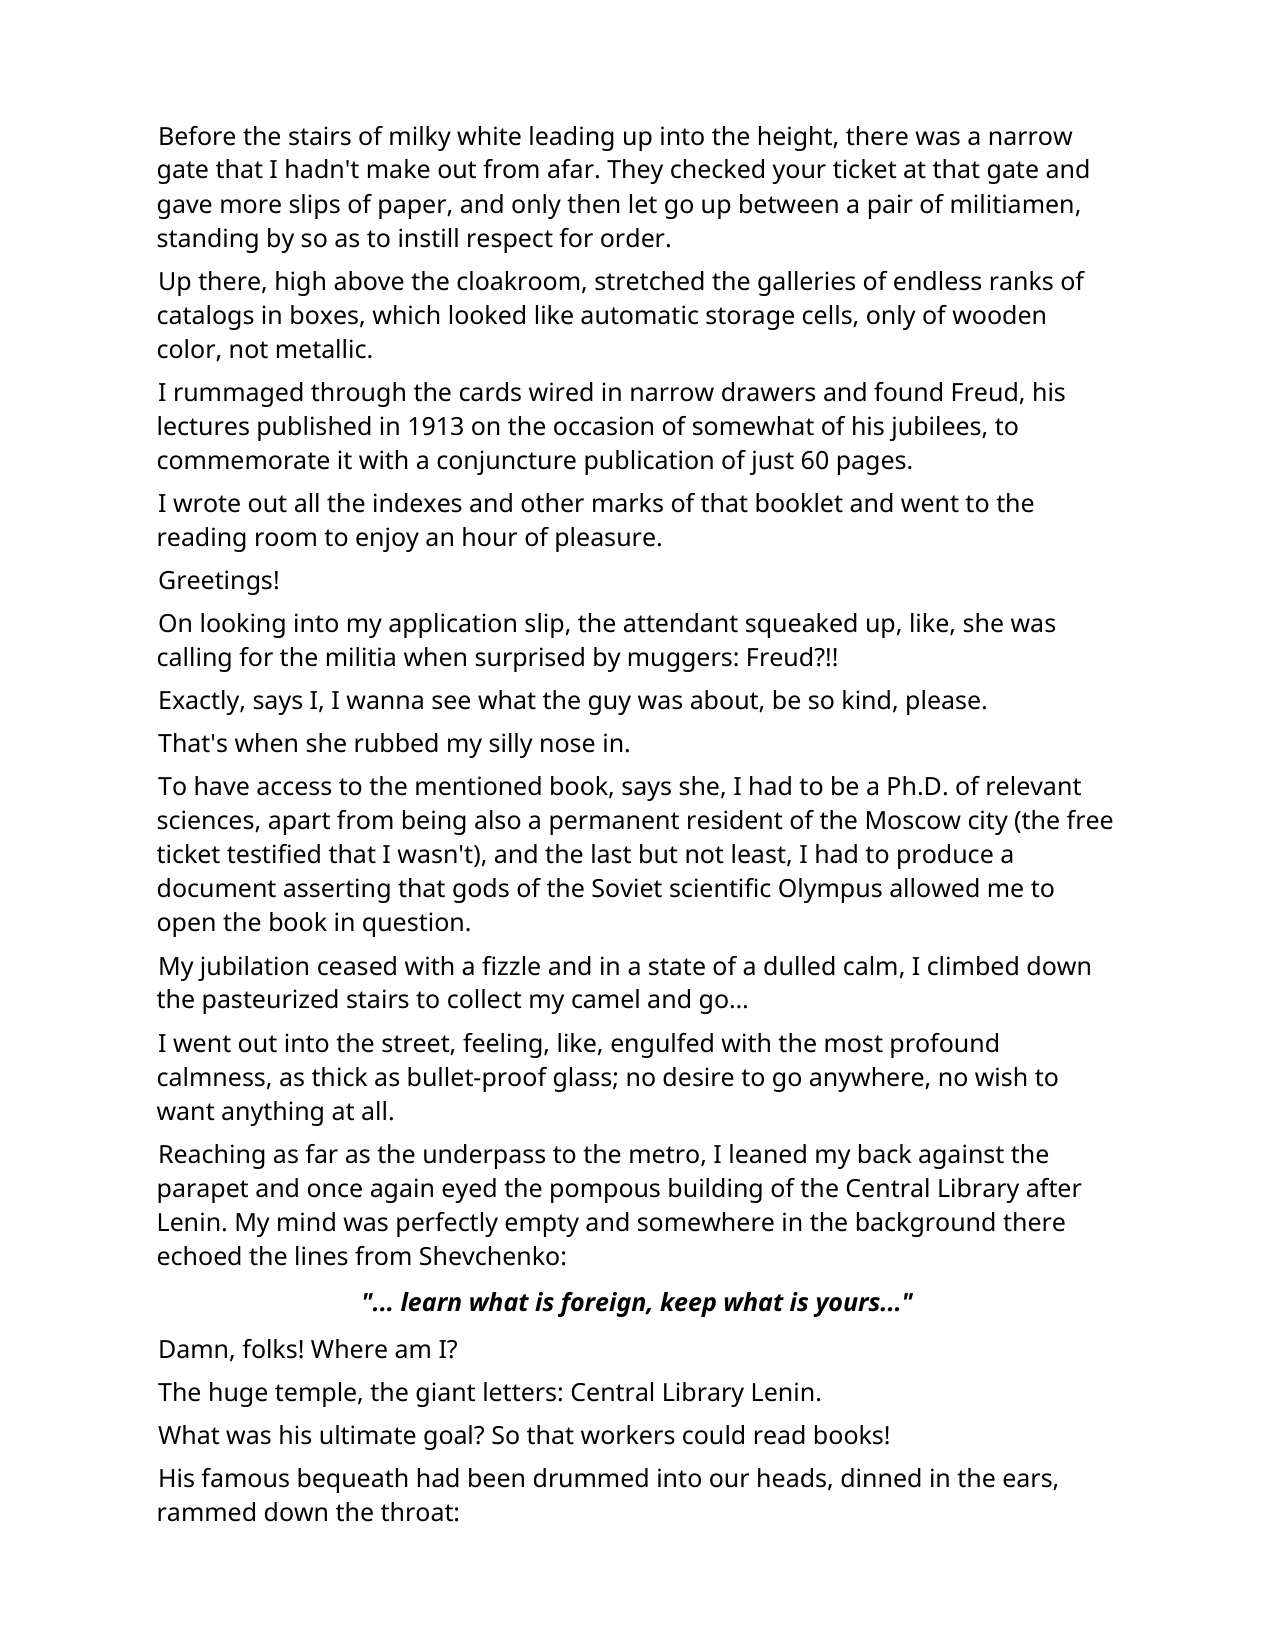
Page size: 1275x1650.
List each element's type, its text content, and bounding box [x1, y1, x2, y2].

text Before the stairs of milky white leading up into the height, there was a narrow gate that I hadn't make out from afar. They checked your ticket at that gate and gave more slips of paper, and only then let go up between a pair of militiamen, standing by so as to instill respect for order. [156, 118, 1118, 254]
text I went out into the street, feeling, like, engulfed with the most profound calmness, as thick as bullet-proof glass; no desire to go anywhere, no wish to want anything at all. [156, 1025, 1118, 1127]
text Damn, folks! Where am I? [156, 1332, 1118, 1366]
text To have access to the mentioned book, says she, I had to be a Ph.D. of relevant sciences, apart from being also a permanent resident of the Moscow city (the free ticket testified that I wasn't), and the last but not least, I had to produce a document asserting that gods of the Soviet scientific Olympus allowed me to open the book in question. [156, 769, 1118, 939]
text My jubilation ceased with a fizzle and in a state of a dulled calm, I climbed down the pasteurized stairs to collect my camel and go… [156, 948, 1118, 1016]
text I wrote out all the indexes and other marks of that booklet and went to the reading room to enjoy an hour of pleasure. [156, 486, 1118, 554]
text I rummaged through the cards wired in narrow drawers and found Freud, his lectures published in 1913 on the occasion of somewhat of his jubilees, to commemorate it with a conjuncture publication of just 60 pages. [156, 374, 1118, 477]
text That's when she rubbed my silly nose in. [156, 726, 1118, 760]
text Reaching as far as the underpass to the metro, I leaned my back against the parapet and once again eyed the pompous building of the Central Library after Lenin. My mind was perfectly empty and somewhere in the background there echoed the lines from Shevchenko: [156, 1136, 1118, 1273]
text "... learn what is foreign, keep what is yours..." [286, 1285, 1118, 1319]
text Up there, high above the cloakroom, stretched the galleries of endless ranks of catalogs in boxes, which looked like automatic storage cells, only of wooden color, not metallic. [156, 263, 1118, 366]
text On looking into my application slip, the attendant squeaked up, like, she was calling for the militia when surprised by muggers: Freud?!! [156, 606, 1118, 674]
text The huge temple, the giant letters: Central Library Lenin. [156, 1375, 1118, 1409]
text Greetings! [156, 563, 1118, 597]
text His famous bequeath had been drummed into our heads, dinned in the ears, rammed down the throat: [156, 1461, 1118, 1529]
text What was his ultimate goal? So that workers could read books! [156, 1418, 1118, 1452]
text Exactly, says I, I wanna see what the guy was about, be so kind, please. [156, 683, 1118, 717]
